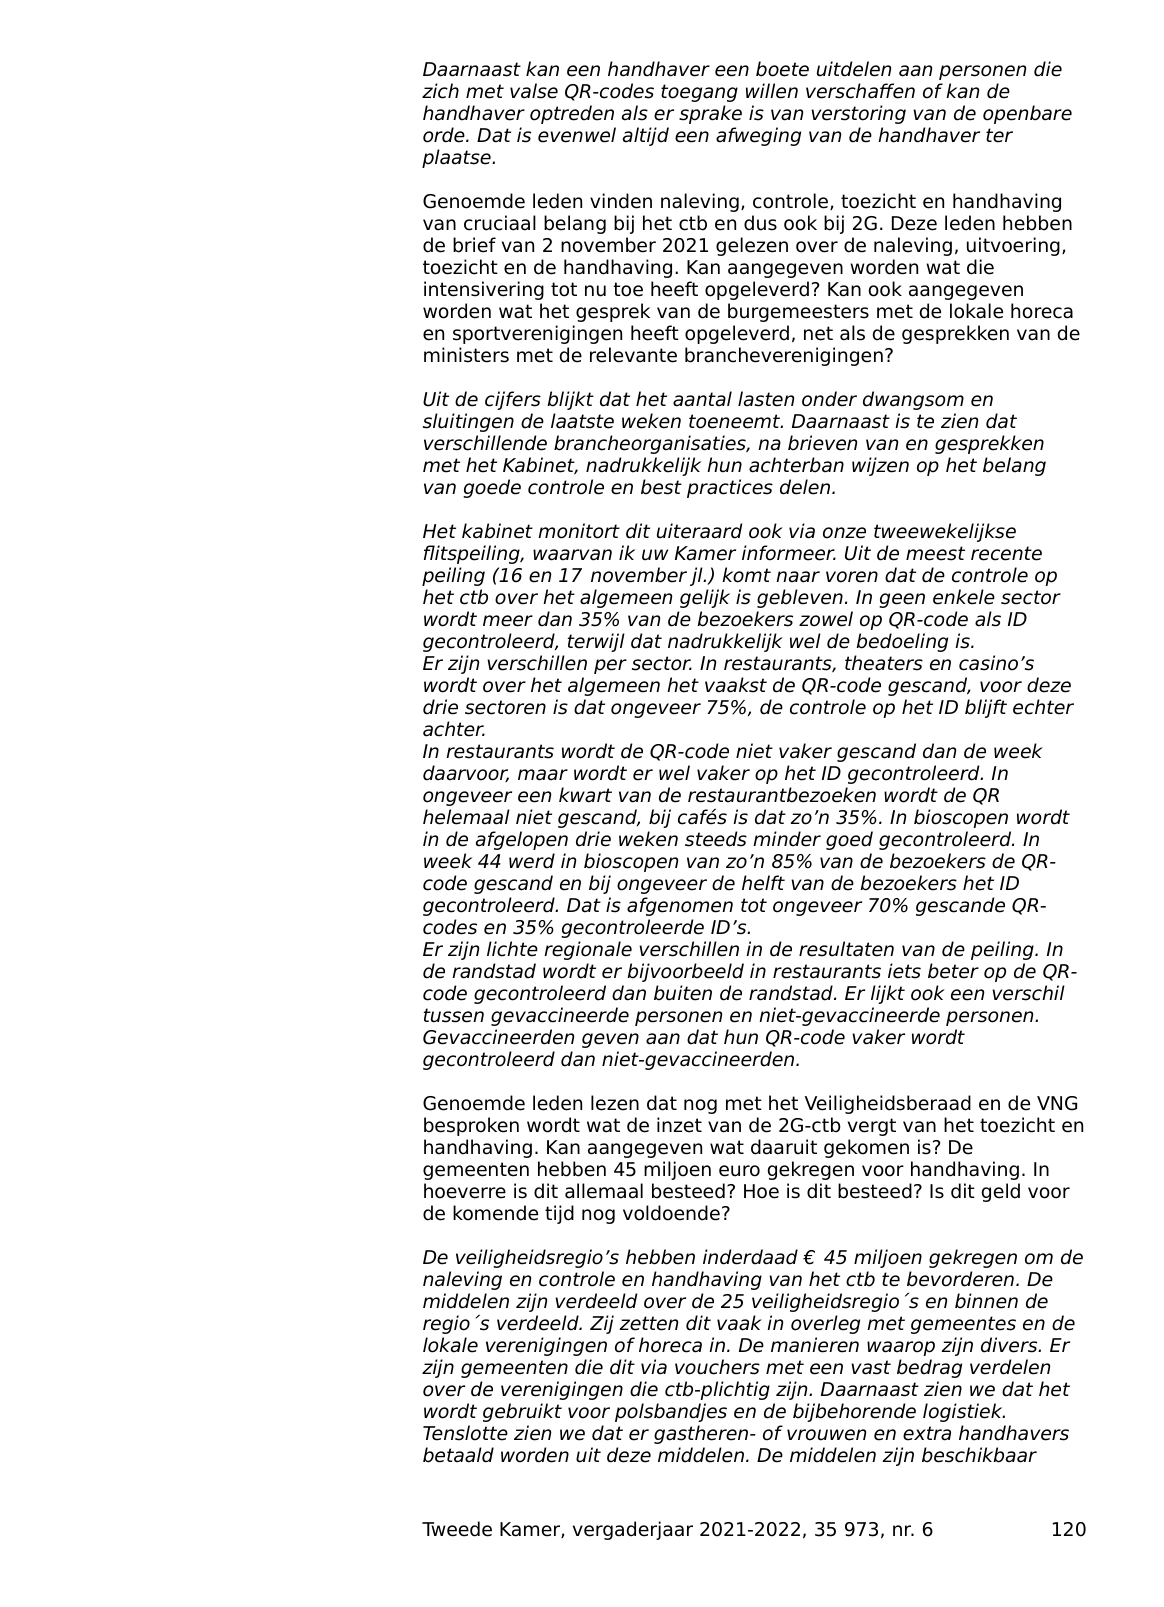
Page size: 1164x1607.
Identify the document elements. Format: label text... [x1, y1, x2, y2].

text Er zijn lichte regionale verschillen in de resultaten van de peiling. In de randstad wordt er bijvoorbeeld in restaurants iets beter op de QR-code gecontroleerd dan buiten de randstad. Er lijkt ook een verschil tussen gevaccineerde personen en niet-gevaccineerde personen. Gevaccineerden geven aan dat hun QR-code vaker wordt gecontroleerd dan niet-gevaccineerden. [422, 939, 1087, 1071]
text Er zijn verschillen per sector. In restaurants, theaters en casino’s wordt over het algemeen het vaakst de QR-code gescand, voor deze drie sectoren is dat ongeveer 75%, de controle op het ID blijft echter achter. [422, 653, 1087, 741]
text Uit de cijfers blijkt dat het aantal lasten onder dwangsom en sluitingen de laatste weken toeneemt. Daarnaast is te zien dat verschillende brancheorganisaties, na brieven van en gesprekken met het Kabinet, nadrukkelijk hun achterban wijzen op het belang van goede controle en best practices delen. [422, 389, 1087, 499]
text In restaurants wordt de QR-code niet vaker gescand dan de week daarvoor, maar wordt er wel vaker op het ID gecontroleerd. In ongeveer een kwart van de restaurantbezoeken wordt de QR helemaal niet gescand, bij cafés is dat zo’n 35%. In bioscopen wordt in de afgelopen drie weken steeds minder goed gecontroleerd. In week 44 werd in bioscopen van zo’n 85% van de bezoekers de QR-code gescand en bij ongeveer de helft van de bezoekers het ID gecontroleerd. Dat is afgenomen tot ongeveer 70% gescande QR-codes en 35% gecontroleerde ID’s. [422, 741, 1087, 939]
text Het kabinet monitort dit uiteraard ook via onze tweewekelijkse flitspeiling, waarvan ik uw Kamer informeer. Uit de meest recente peiling (16 en 17 november jl.) komt naar voren dat de controle op het ctb over het algemeen gelijk is gebleven. In geen enkele sector wordt meer dan 35% van de bezoekers zowel op QR-code als ID gecontroleerd, terwijl dat nadrukkelijk wel de bedoeling is. [422, 521, 1087, 653]
text Genoemde leden lezen dat nog met het Veiligheidsberaad en de VNG besproken wordt wat de inzet van de 2G-ctb vergt van het toezicht en handhaving. Kan aangegeven wat daaruit gekomen is? De gemeenten hebben 45 miljoen euro gekregen voor handhaving. In hoeverre is dit allemaal besteed? Hoe is dit besteed? Is dit geld voor de komende tijd nog voldoende? [422, 1093, 1087, 1225]
text Genoemde leden vinden naleving, controle, toezicht en handhaving van cruciaal belang bij het ctb en dus ook bij 2G. Deze leden hebben de brief van 2 november 2021 gelezen over de naleving, uitvoering, toezicht en de handhaving. Kan aangegeven worden wat die intensivering tot nu toe heeft opgeleverd? Kan ook aangegeven worden wat het gesprek van de burgemeesters met de lokale horeca en sportverenigingen heeft opgeleverd, net als de gesprekken van de ministers met de relevante brancheverenigingen? [422, 191, 1087, 367]
text Daarnaast kan een handhaver een boete uitdelen aan personen die zich met valse QR-codes toegang willen verschaffen of kan de handhaver optreden als er sprake is van verstoring van de openbare orde. Dat is evenwel altijd een afweging van de handhaver ter plaatse. [422, 59, 1087, 169]
text De veiligheidsregio’s hebben inderdaad € 45 miljoen gekregen om de naleving en controle en handhaving van het ctb te bevorderen. De middelen zijn verdeeld over de 25 veiligheidsregio´s en binnen de regio´s verdeeld. Zij zetten dit vaak in overleg met gemeentes en de lokale verenigingen of horeca in. De manieren waarop zijn divers. Er zijn gemeenten die dit via vouchers met een vast bedrag verdelen over de verenigingen die ctb-plichtig zijn. Daarnaast zien we dat het wordt gebruikt voor polsbandjes en de bijbehorende logistiek. Tenslotte zien we dat er gastheren- of vrouwen en extra handhavers betaald worden uit deze middelen. De middelen zijn beschikbaar [422, 1247, 1087, 1467]
